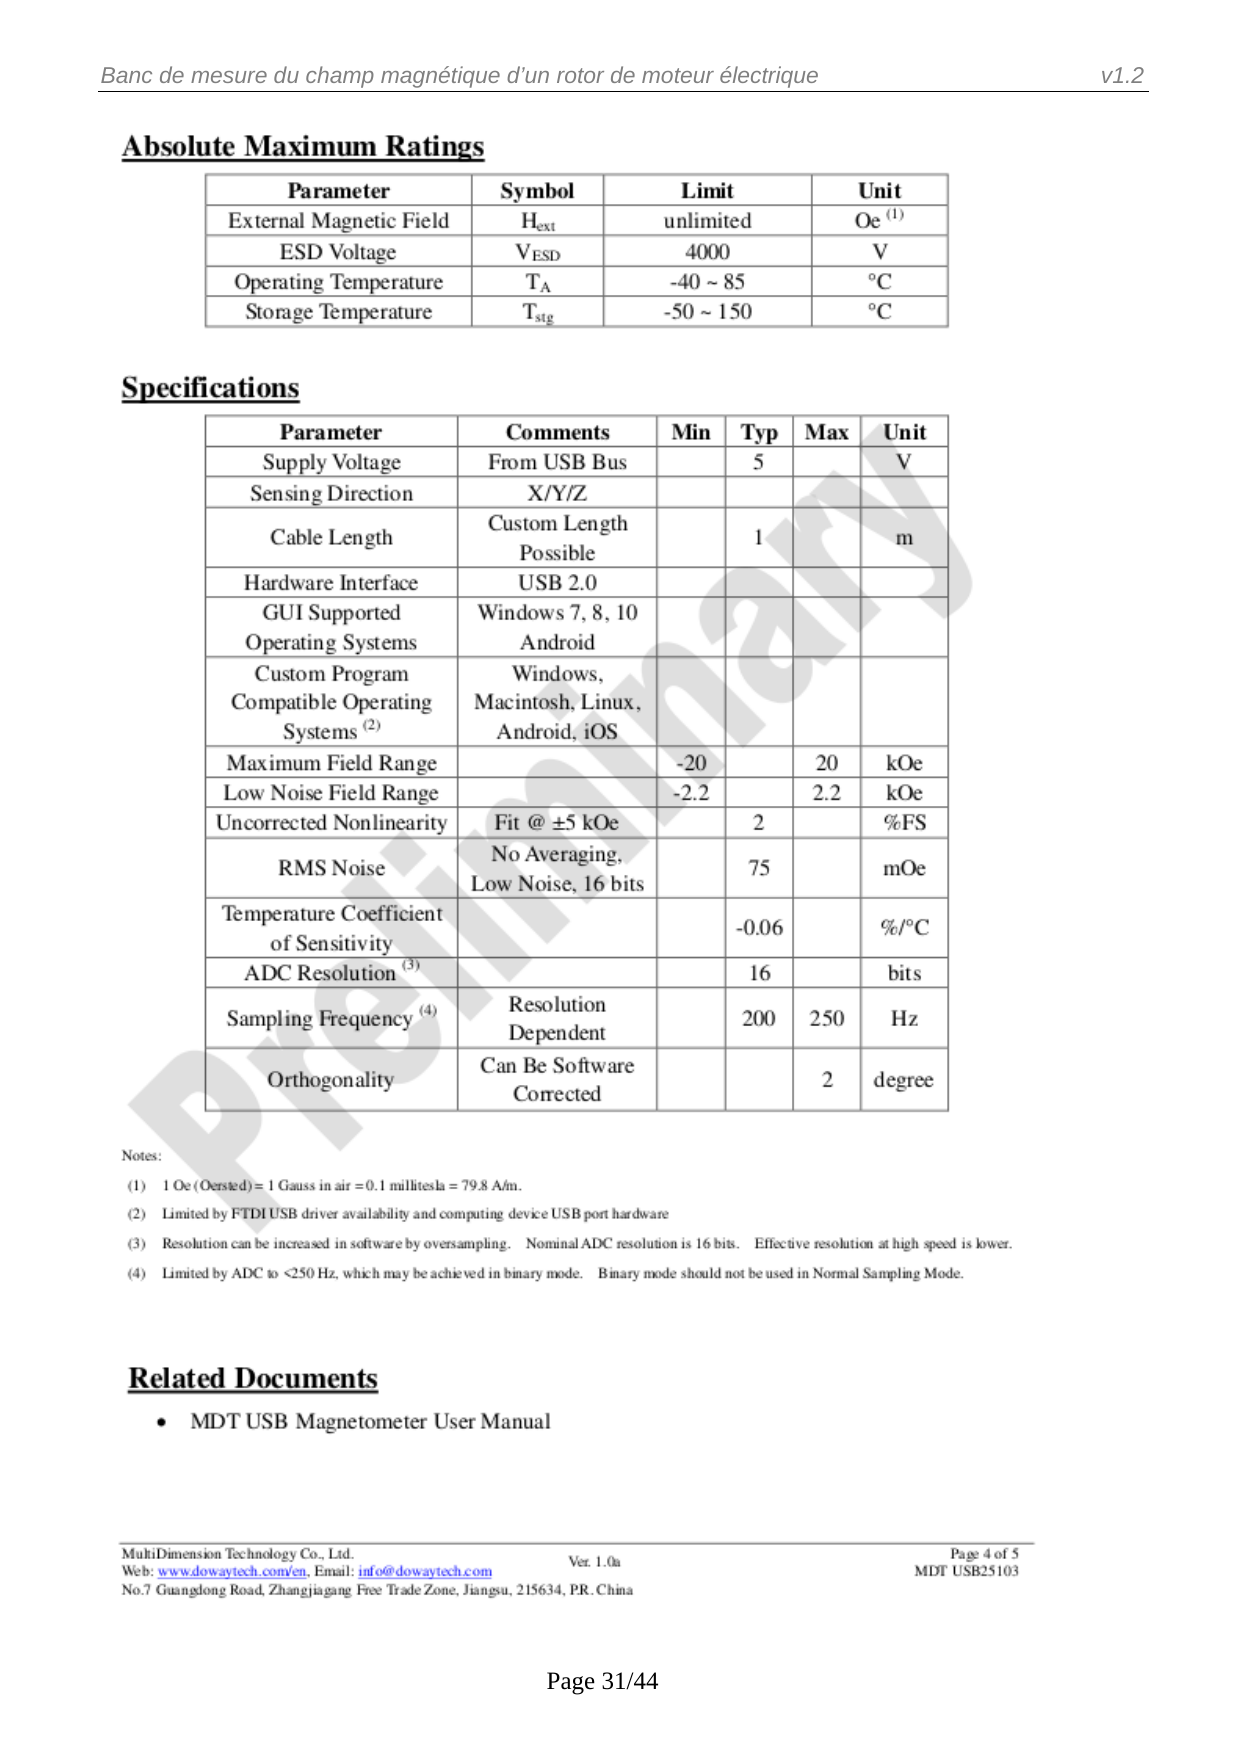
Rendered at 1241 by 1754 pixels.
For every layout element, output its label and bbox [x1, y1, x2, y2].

picture [100, 120, 1037, 1606]
